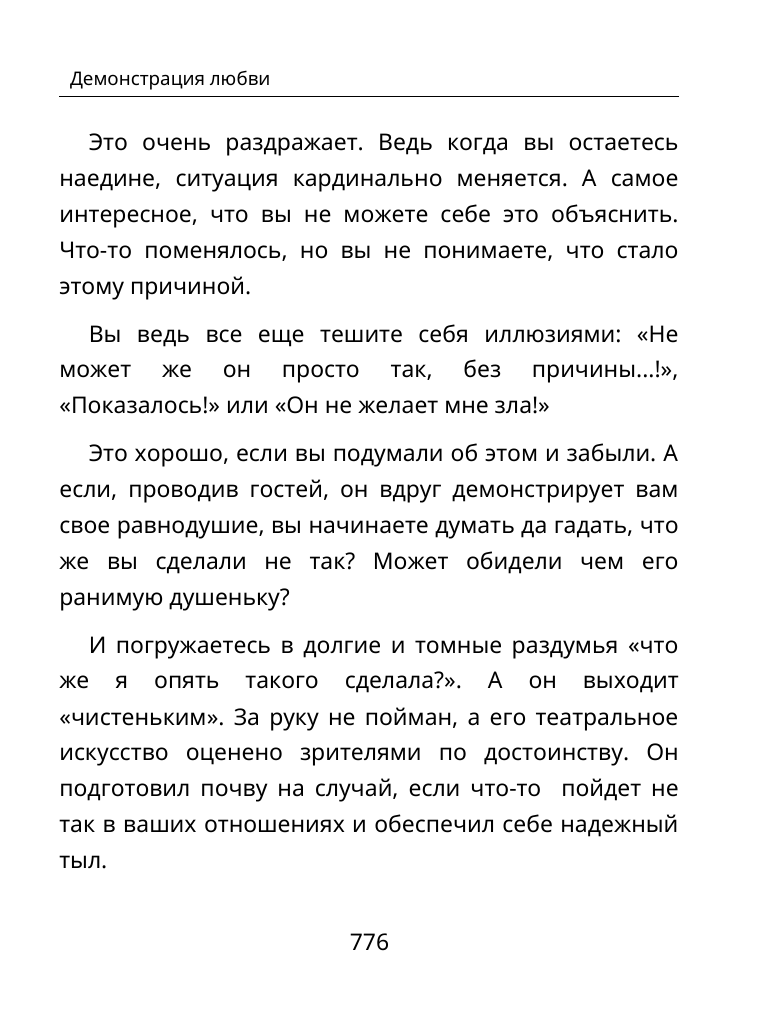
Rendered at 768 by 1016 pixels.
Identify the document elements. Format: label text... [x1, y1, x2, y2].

text Это очень раздражает. Ведь когда вы остаетесь наедине, ситуация кардинально меняется. А самое интересное, что вы не можете себе это объяснить. Что-то поменялось, но вы не понимаете, что стало этому причиной. [59, 126, 679, 301]
text Вы ведь все еще тешите себя иллюзиями: «Не может же он просто так, без причины...!», «Показалось!» или «Он не желает мне зла!» [59, 317, 679, 421]
text Это хорошо, если вы подумали об этом и забыли. А если, проводив гостей, он вдруг демонстрирует вам свое равнодушие, вы начинаете думать да гадать, что же вы сделали не так? Может обидели чем его ранимую душеньку? [59, 437, 679, 612]
text И погружаетесь в долгие и томные раздумья «что же я опять такого сделала?». А он выходит «чистеньким». За руку не пойман, а его театральное искусство оценено зрителями по достоинству. Он подготовил почву на случай, если что-то пойдет не так в ваших отношениях и обеспечил себе надежный тыл. [59, 628, 679, 875]
